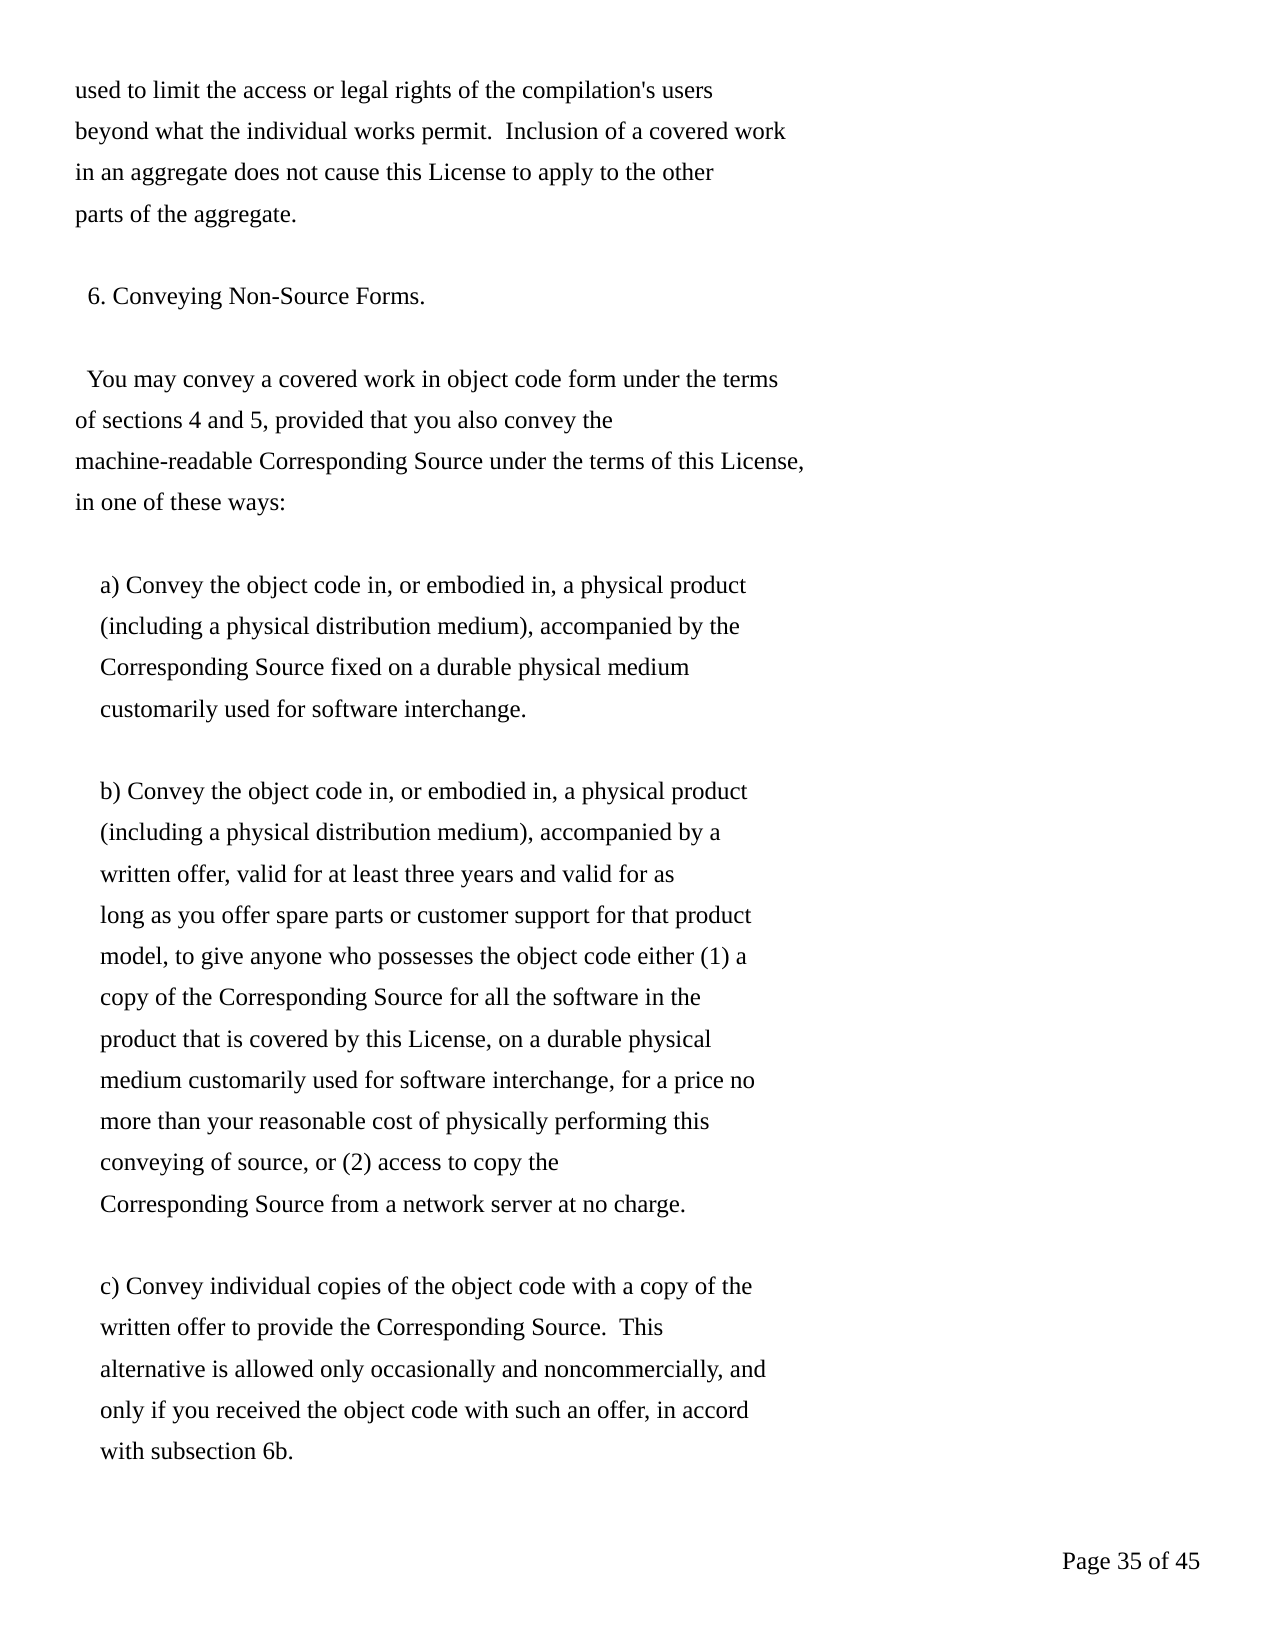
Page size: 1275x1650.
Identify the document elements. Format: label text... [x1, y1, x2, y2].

text (including a physical distribution medium), accompanied by the [75, 611, 1200, 640]
text more than your reasonable cost of physically performing this [75, 1106, 1200, 1135]
text of sections 4 and 5, provided that you also convey the [75, 405, 1200, 434]
text machine-readable Corresponding Source under the terms of this License, [75, 446, 1200, 475]
text model, to give anyone who possesses the object code either (1) a [75, 941, 1200, 970]
text beyond what the individual works permit. Inclusion of a covered work [75, 116, 1200, 145]
text alternative is allowed only occasionally and noncommercially, and [75, 1354, 1200, 1382]
text long as you offer spare parts or customer support for that product [75, 900, 1200, 929]
text Corresponding Source fixed on a durable physical medium [75, 652, 1200, 681]
text written offer to provide the Corresponding Source. This [75, 1312, 1200, 1341]
text customarily used for software interchange. [75, 694, 1200, 722]
text medium customarily used for software interchange, for a price no [75, 1065, 1200, 1094]
text with subsection 6b. [75, 1436, 1200, 1465]
text You may convey a covered work in object code form under the terms [75, 364, 1200, 392]
text used to limit the access or legal rights of the compilation's users [75, 75, 1200, 104]
text product that is covered by this License, on a durable physical [75, 1024, 1200, 1052]
text conveying of source, or (2) access to copy the [75, 1147, 1200, 1176]
text (including a physical distribution medium), accompanied by a [75, 817, 1200, 846]
text b) Convey the object code in, or embodied in, a physical product [75, 776, 1200, 805]
text written offer, valid for at least three years and valid for as [75, 859, 1200, 887]
text only if you received the object code with such an offer, in accord [75, 1395, 1200, 1424]
text copy of the Corresponding Source for all the software in the [75, 982, 1200, 1011]
text a) Convey the object code in, or embodied in, a physical product [75, 570, 1200, 599]
text in an aggregate does not cause this License to apply to the other [75, 157, 1200, 186]
text Corresponding Source from a network server at no charge. [75, 1189, 1200, 1217]
text parts of the aggregate. [75, 199, 1200, 227]
text in one of these ways: [75, 487, 1200, 516]
text 6. Conveying Non-Source Forms. [75, 281, 1200, 310]
text c) Convey individual copies of the object code with a copy of the [75, 1271, 1200, 1300]
